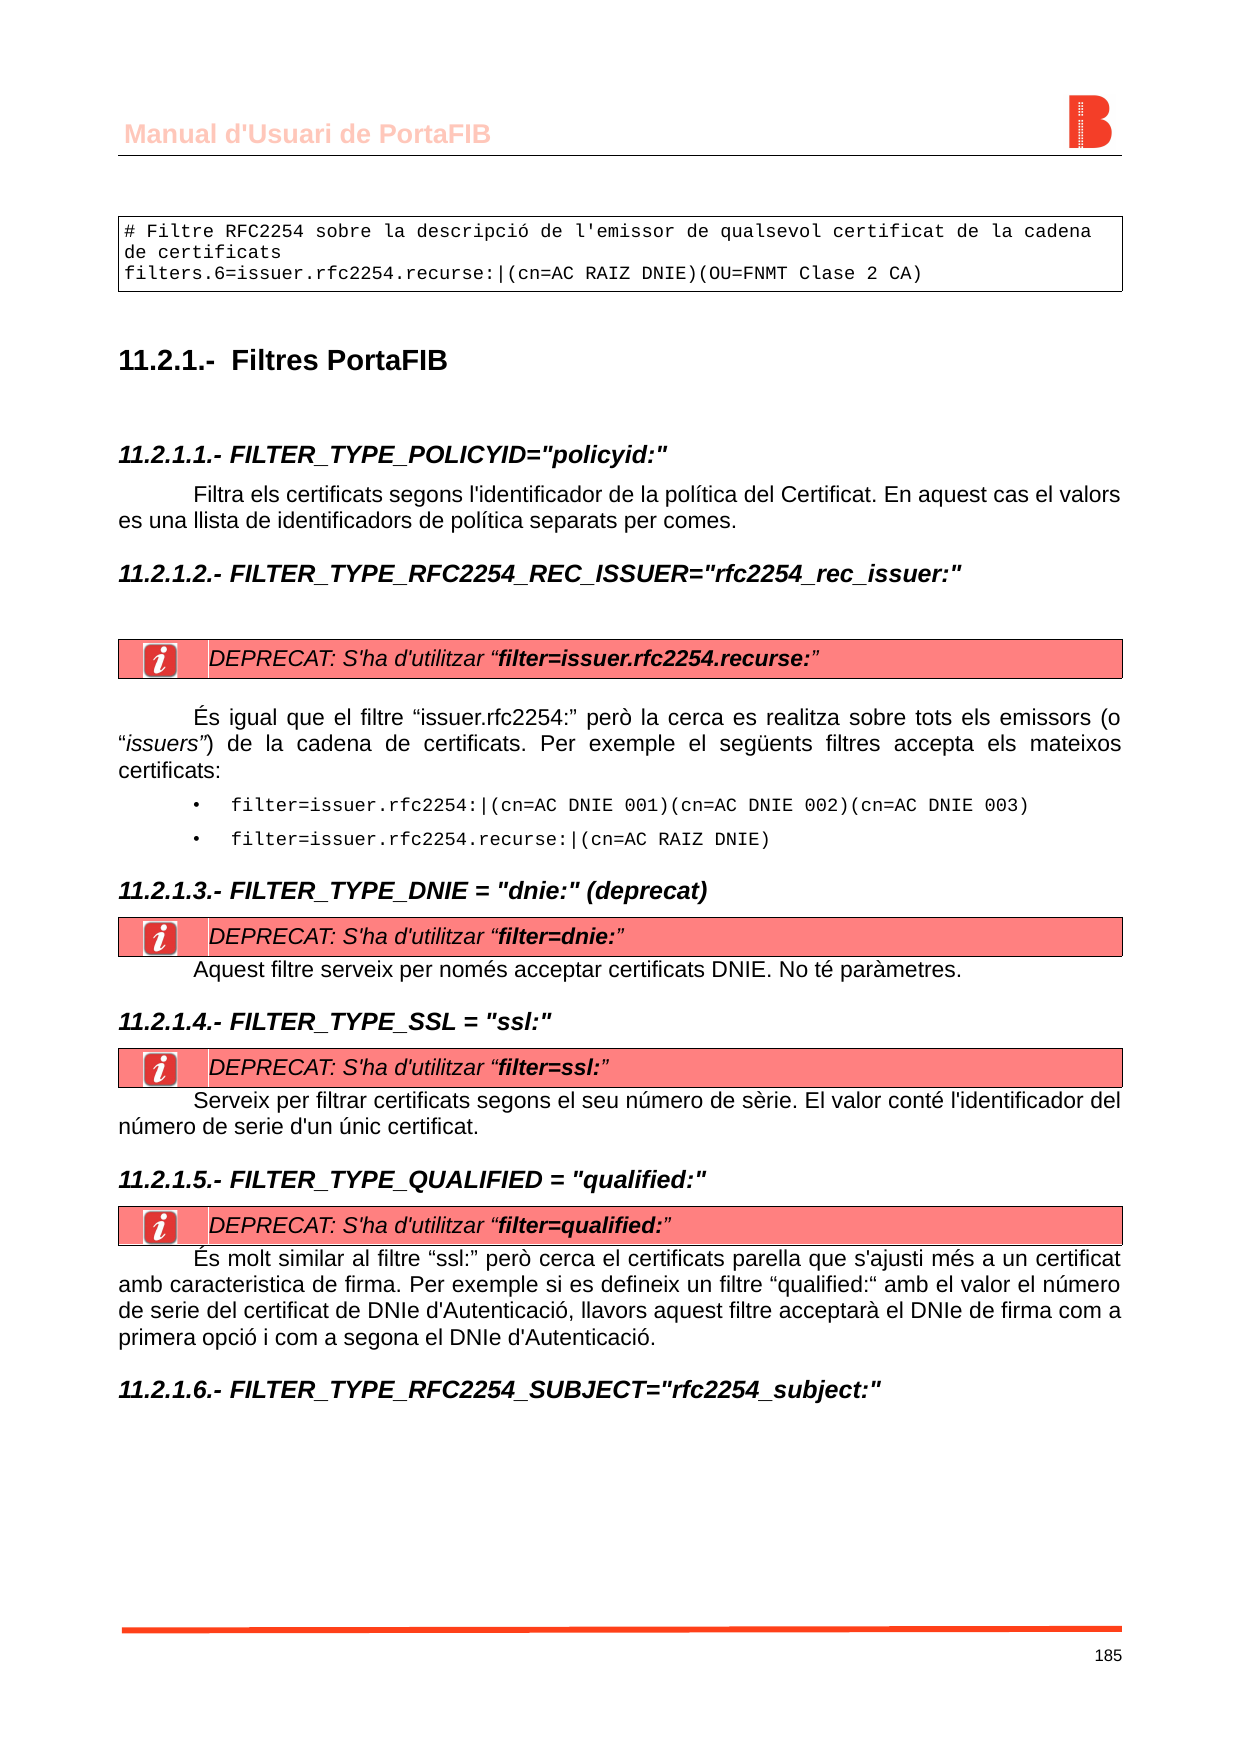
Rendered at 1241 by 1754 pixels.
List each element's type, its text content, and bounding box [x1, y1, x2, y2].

list filter=issuer.rfc2254:|(cn=AC DNIE 001)(cn=AC DNIE 002)(cn=AC DNIE 003) [193, 796, 1122, 817]
table_header DEPRECAT: S'ha d'utilitzar “filter=issuer.rfc2254.recurse:” [209, 640, 1122, 678]
subtitle FILTER_TYPE_RFC2254_REC_ISSUER="rfc2254_rec_issuer:" [118, 559, 1122, 588]
table_header DEPRECAT: S'ha d'utilitzar “filter=qualified:” [209, 1207, 1122, 1244]
list filter=issuer.rfc2254.recurse:|(cn=AC RAIZ DNIE) [193, 829, 1122, 851]
table_header DEPRECAT: S'ha d'utilitzar “filter=ssl:” [209, 1049, 1122, 1087]
subtitle FILTER_TYPE_RFC2254_SUBJECT="rfc2254_subject:" [118, 1375, 1122, 1404]
subtitle FILTER_TYPE_DNIE = "dnie:" (deprecat) [118, 876, 1122, 904]
picture [1063, 94, 1117, 150]
subtitle FILTER_TYPE_SSL = "ssl:" [118, 1007, 1122, 1036]
picture [143, 643, 178, 678]
text Aquest filtre serveix per només acceptar certificats DNIE. No té paràmetres. [118, 957, 1122, 982]
picture [143, 1210, 178, 1245]
table_header # Filtre RFC2254 sobre la descripció de l'emissor de qualsevol certificat de la cadena de certificats filters.6=issuer.rfc2254.recurse:|(cn=AC RAIZ DNIE)(OU=FNMT Clase 2 CA) [119, 217, 1122, 291]
subtitle FILTER_TYPE_QUALIFIED = "qualified:" [118, 1165, 1122, 1193]
table_header [119, 918, 208, 956]
table_header [119, 1049, 208, 1087]
picture [143, 921, 178, 956]
text És igual que el filtre “issuer.rfc2254:” però la cerca es realitza sobre tots els emissors (o “issuers”) de la cadena de certificats. Per exemple el següents filtres accepta els mateixos certificats: [118, 704, 1122, 783]
subtitle Filtres PortaFIB [118, 342, 1122, 376]
text Filtra els certificats segons l'identificador de la política del Certificat. En aquest cas el valors es una llista de identificadors de política separats per comes. [118, 481, 1122, 534]
text Serveix per filtrar certificats segons el seu número de sèrie. El valor conté l'identificador del número de serie d'un únic certificat. [118, 1088, 1122, 1140]
subtitle FILTER_TYPE_POLICYID="policyid:" [118, 440, 1122, 469]
table_header [119, 640, 208, 678]
table_header DEPRECAT: S'ha d'utilitzar “filter=dnie:” [209, 918, 1122, 956]
picture [143, 1052, 178, 1087]
text És molt similar al filtre “ssl:” però cerca el certificats parella que s'ajusti més a un certificat amb caracteristica de firma. Per exemple si es defineix un filtre “qualified:“ amb el valor el número de serie del certificat de DNIe d'Autenticació, llavors aquest filtre acceptarà el DNIe de firma com a primera opció i com a segona el DNIe d'Autenticació. [118, 1246, 1122, 1350]
table_header [119, 1207, 208, 1244]
